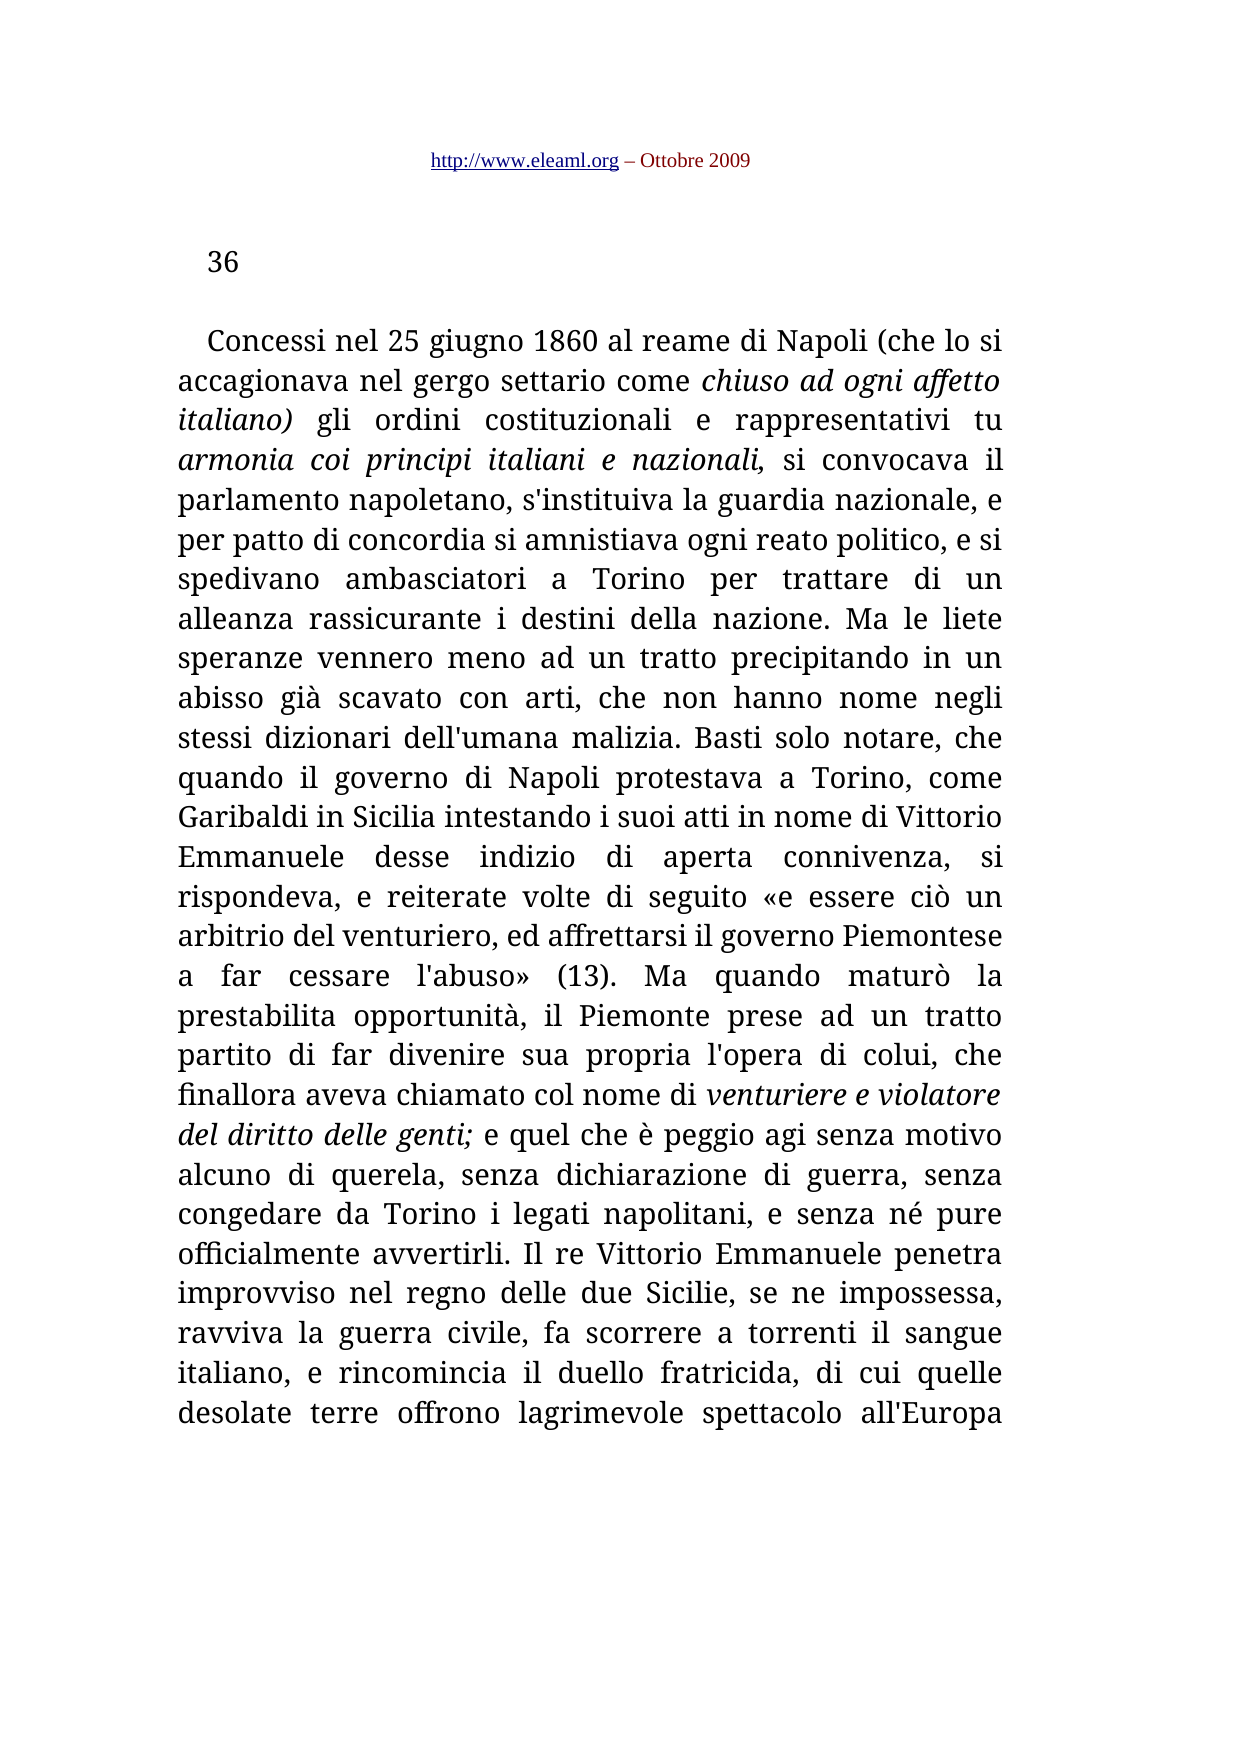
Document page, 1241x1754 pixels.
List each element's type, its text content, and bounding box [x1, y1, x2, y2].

text Concessi nel 25 giugno 1860 al reame di Napoli (che lo si accagionava nel gergo settario come chiuso ad ogni affetto italiano) gli ordini costituzionali e rappresentativi tu armonia coi principi italiani e nazionali, si convocava il parlamento napoletano, s'instituiva la guardia nazionale, e per patto di concordia si amnistiava ogni reato politico, e si spedivano ambasciatori a Torino per trattare di un alleanza rassicurante i destini della nazione. Ma le liete speranze vennero meno ad un tratto precipitando in un abisso già scavato con arti, che non hanno nome negli stessi dizionari dell'umana malizia. Basti solo notare, che quando il governo di Napoli protestava a Torino, come Garibaldi in Sicilia intestando i suoi atti in nome di Vittorio Emmanuele desse indizio di aperta connivenza, si rispondeva, e reiterate volte di seguito «e essere ciò un arbitrio del venturiero, ed affrettarsi il governo Piemontese a far cessare l'abuso» (13). Ma quando maturò la prestabilita opportunità, il Piemonte prese ad un tratto partito di far divenire sua propria l'opera di colui, che finallora aveva chiamato col nome di venturiere e violatore del diritto delle genti; e quel che è peggio agi senza motivo alcuno di querela, senza dichiarazione di guerra, senza congedare da Torino i legati napolitani, e senza né pure officialmente avvertirli. Il re Vittorio Emmanuele penetra improvviso nel regno delle due Sicilie, se ne impossessa, ravviva la guerra civile, fa scorrere a torrenti il sangue italiano, e rincomincia il duello fratricida, di cui quelle desolate terre offrono lagrimevole spettacolo all'Europa [177, 320, 1004, 1432]
text 36 [177, 241, 1004, 281]
